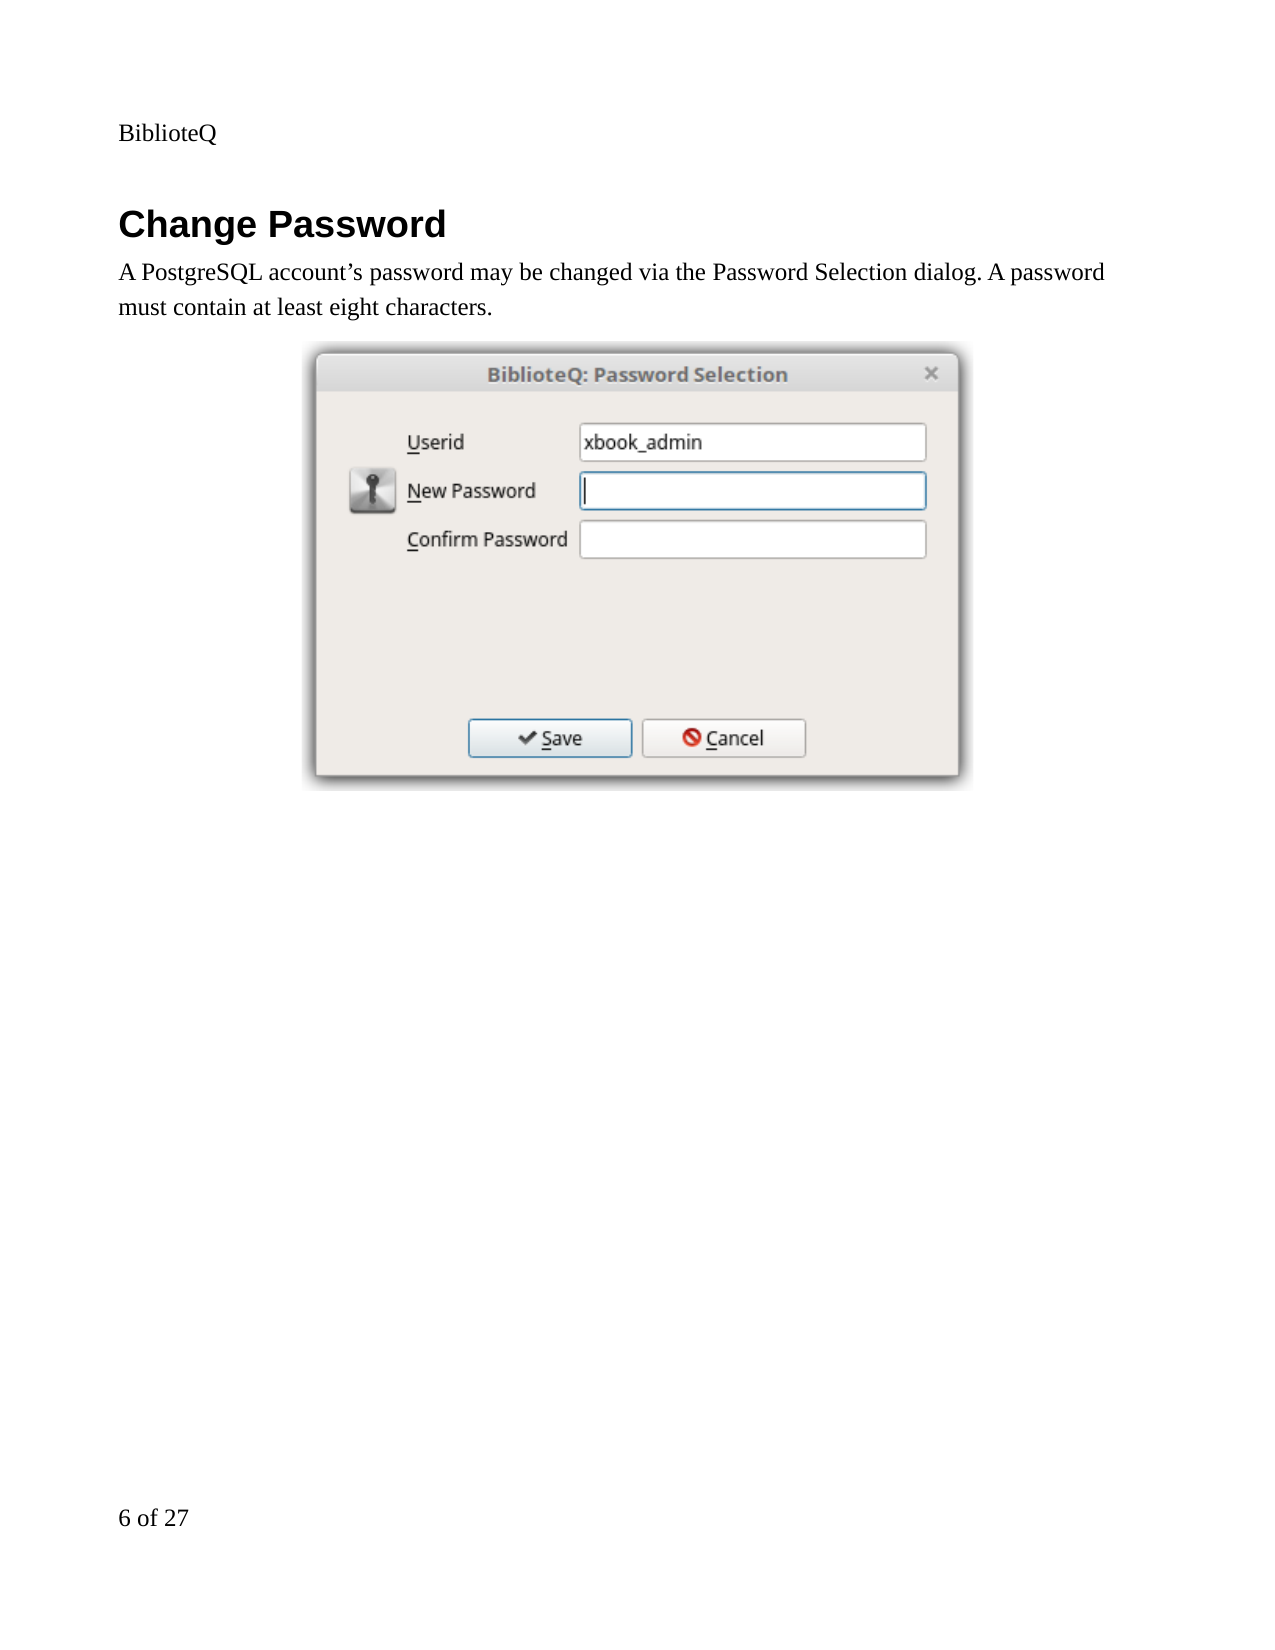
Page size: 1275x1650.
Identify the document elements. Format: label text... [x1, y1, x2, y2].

subtitle Change Password [118, 201, 1157, 245]
text A PostgreSQL account’s password may be changed via the Password Selection dialog. A password must contain at least eight characters. [118, 257, 1157, 321]
picture [301, 341, 974, 791]
